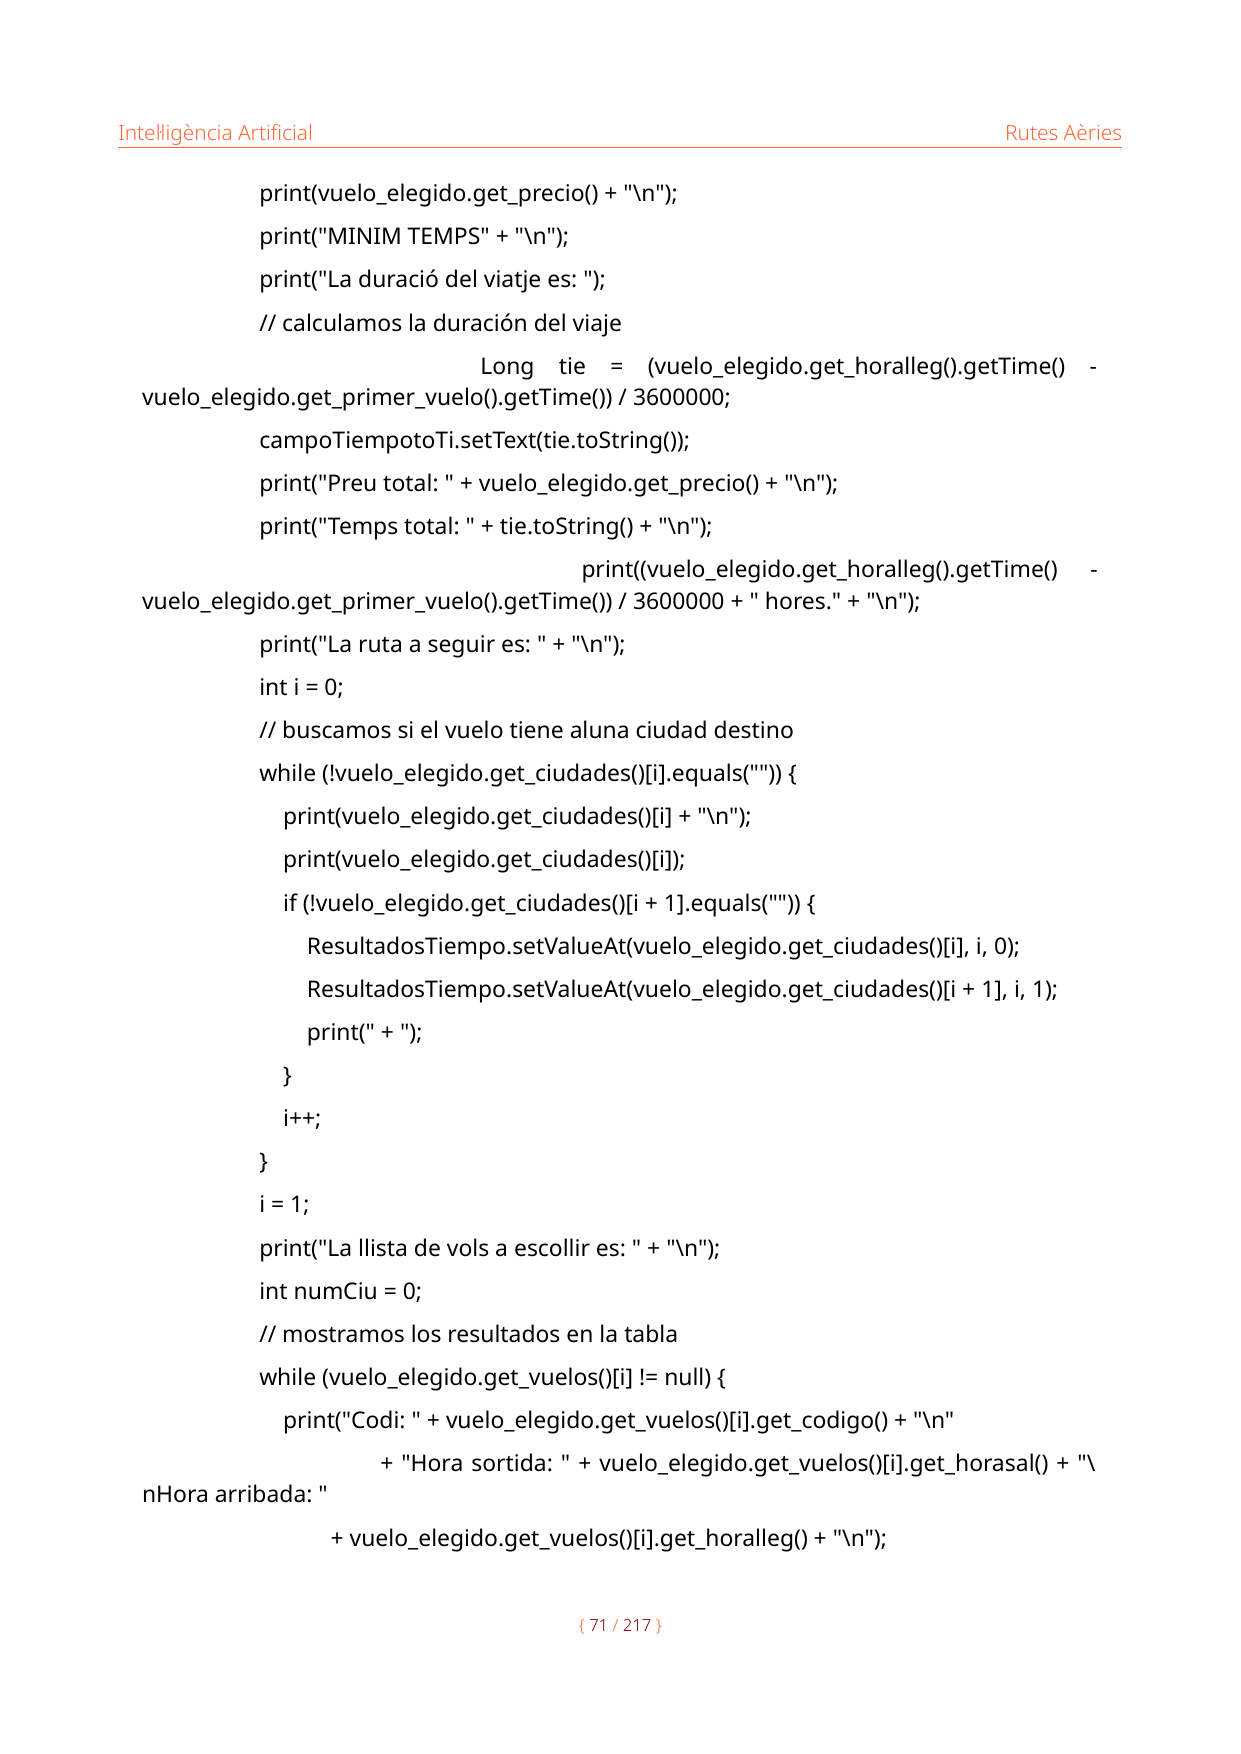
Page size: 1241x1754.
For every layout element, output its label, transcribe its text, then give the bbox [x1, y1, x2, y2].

text print("Codi: " + vuelo_elegido.get_vuelos()[i].get_codigo() + "\n" [142, 1404, 1098, 1435]
text print(vuelo_elegido.get_ciudades()[i] + "\n"); [142, 800, 1098, 831]
text print("La ruta a seguir es: " + "\n"); [142, 628, 1098, 659]
text print(vuelo_elegido.get_precio() + "\n"); [142, 177, 1098, 208]
text campoTiempotoTi.setText(tie.toString()); [142, 424, 1098, 455]
text i = 1; [142, 1188, 1098, 1219]
text Long tie = (vuelo_elegido.get_horalleg().getTime() - vuelo_elegido.get_primer_vuelo().getTime()) / 3600000; [142, 349, 1098, 412]
text i++; [142, 1102, 1098, 1133]
text print("La duració del viatje es: "); [142, 263, 1098, 294]
text // calculamos la duración del viaje [142, 306, 1098, 338]
text int i = 0; [142, 671, 1098, 702]
text // buscamos si el vuelo tiene aluna ciudad destino [142, 714, 1098, 745]
text print("MINIM TEMPS" + "\n"); [142, 220, 1098, 251]
text // mostramos los resultados en la tabla [142, 1318, 1098, 1349]
text print("Preu total: " + vuelo_elegido.get_precio() + "\n"); [142, 467, 1098, 498]
text while (!vuelo_elegido.get_ciudades()[i].equals("")) { [142, 757, 1098, 788]
text print(vuelo_elegido.get_ciudades()[i]); [142, 843, 1098, 874]
text + "Hora sortida: " + vuelo_elegido.get_vuelos()[i].get_horasal() + "\nHora arribada: " [142, 1447, 1098, 1509]
text int numCiu = 0; [142, 1274, 1098, 1306]
text } [142, 1145, 1098, 1176]
text print("La llista de vols a escollir es: " + "\n"); [142, 1231, 1098, 1263]
text print(" + "); [142, 1016, 1098, 1047]
text while (vuelo_elegido.get_vuelos()[i] != null) { [142, 1361, 1098, 1392]
text print("Temps total: " + tie.toString() + "\n"); [142, 510, 1098, 541]
text } [142, 1059, 1098, 1090]
text print((vuelo_elegido.get_horalleg().getTime() - vuelo_elegido.get_primer_vuelo().getTime()) / 3600000 + " hores." + "\n"); [142, 553, 1098, 616]
text ResultadosTiempo.setValueAt(vuelo_elegido.get_ciudades()[i], i, 0); [142, 929, 1098, 961]
text if (!vuelo_elegido.get_ciudades()[i + 1].equals("")) { [142, 886, 1098, 918]
text ResultadosTiempo.setValueAt(vuelo_elegido.get_ciudades()[i + 1], i, 1); [142, 973, 1098, 1004]
text + vuelo_elegido.get_vuelos()[i].get_horalleg() + "\n"); [142, 1521, 1098, 1553]
